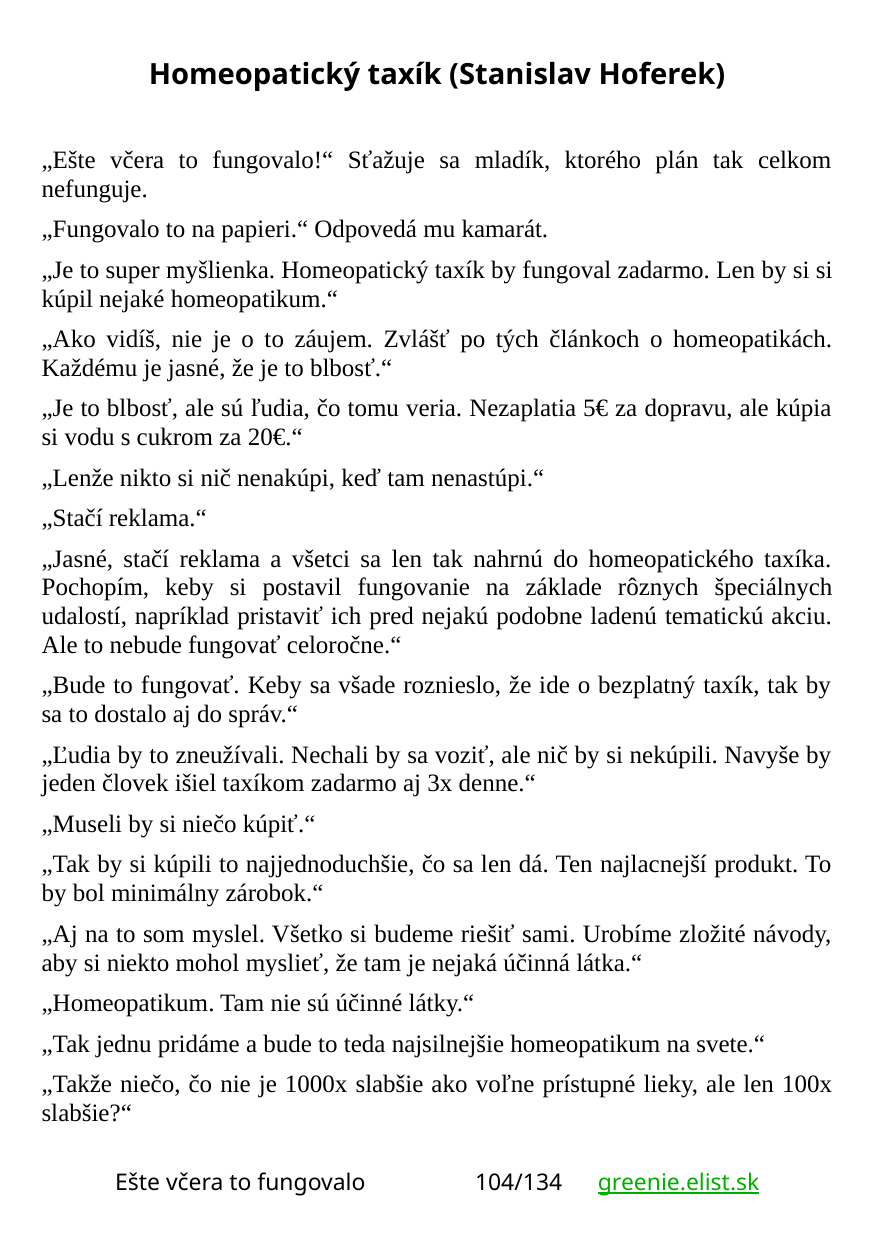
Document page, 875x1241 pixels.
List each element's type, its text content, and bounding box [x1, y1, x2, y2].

subtitle Homeopatický taxík (Stanislav Hoferek) [41, 53, 833, 93]
text „Museli by si niečo kúpiť.“ [41, 809, 833, 838]
text „Takže niečo, čo nie je 1000x slabšie ako voľne prístupné lieky, ale len 100x slabšie?“ [41, 1069, 833, 1127]
text „Je to blbosť, ale sú ľudia, čo tomu veria. Nezaplatia 5€ za dopravu, ale kúpia si vodu s cukrom za 20€.“ [41, 393, 833, 451]
text „Aj na to som myslel. Všetko si budeme riešiť sami. Urobíme zložité návody, aby si niekto mohol myslieť, že tam je nejaká účinná látka.“ [41, 919, 833, 976]
text „Jasné, stačí reklama a všetci sa len tak nahrnú do homeopatického taxíka. Pochopím, keby si postavil fungovanie na základe rôznych špeciálnych udalostí, napríklad pristaviť ich pred nejakú podobne ladenú tematickú akciu. Ale to nebude fungovať celoročne.“ [41, 544, 833, 659]
text „Ako vidíš, nie je o to záujem. Zvlášť po tých článkoch o homeopatikách. Každému je jasné, že je to blbosť.“ [41, 324, 833, 382]
text „Tak jednu pridáme a bude to teda najsilnejšie homeopatikum na svete.“ [41, 1029, 833, 1057]
text „Ľudia by to zneužívali. Nechali by sa voziť, ale nič by si nekúpili. Navyše by jeden človek išiel taxíkom zadarmo aj 3x denne.“ [41, 740, 833, 797]
text „Homeopatikum. Tam nie sú účinné látky.“ [41, 988, 833, 1017]
text „Tak by si kúpili to najjednoduchšie, čo sa len dá. Ten najlacnejší produkt. To by bol minimálny zárobok.“ [41, 849, 833, 907]
text „Stačí reklama.“ [41, 503, 833, 532]
text „Ešte včera to fungovalo!“ Sťažuje sa mladík, ktorého plán tak celkom nefunguje. [41, 145, 833, 203]
text „Je to super myšlienka. Homeopatický taxík by fungoval zadarmo. Len by si si kúpil nejaké homeopatikum.“ [41, 255, 833, 312]
text „Bude to fungovať. Keby sa všade roznieslo, že ide o bezplatný taxík, tak by sa to dostalo aj do správ.“ [41, 671, 833, 728]
text „Lenže nikto si nič nenakúpi, keď tam nenastúpi.“ [41, 463, 833, 491]
text „Fungovalo to na papieri.“ Odpovedá mu kamarát. [41, 214, 833, 243]
